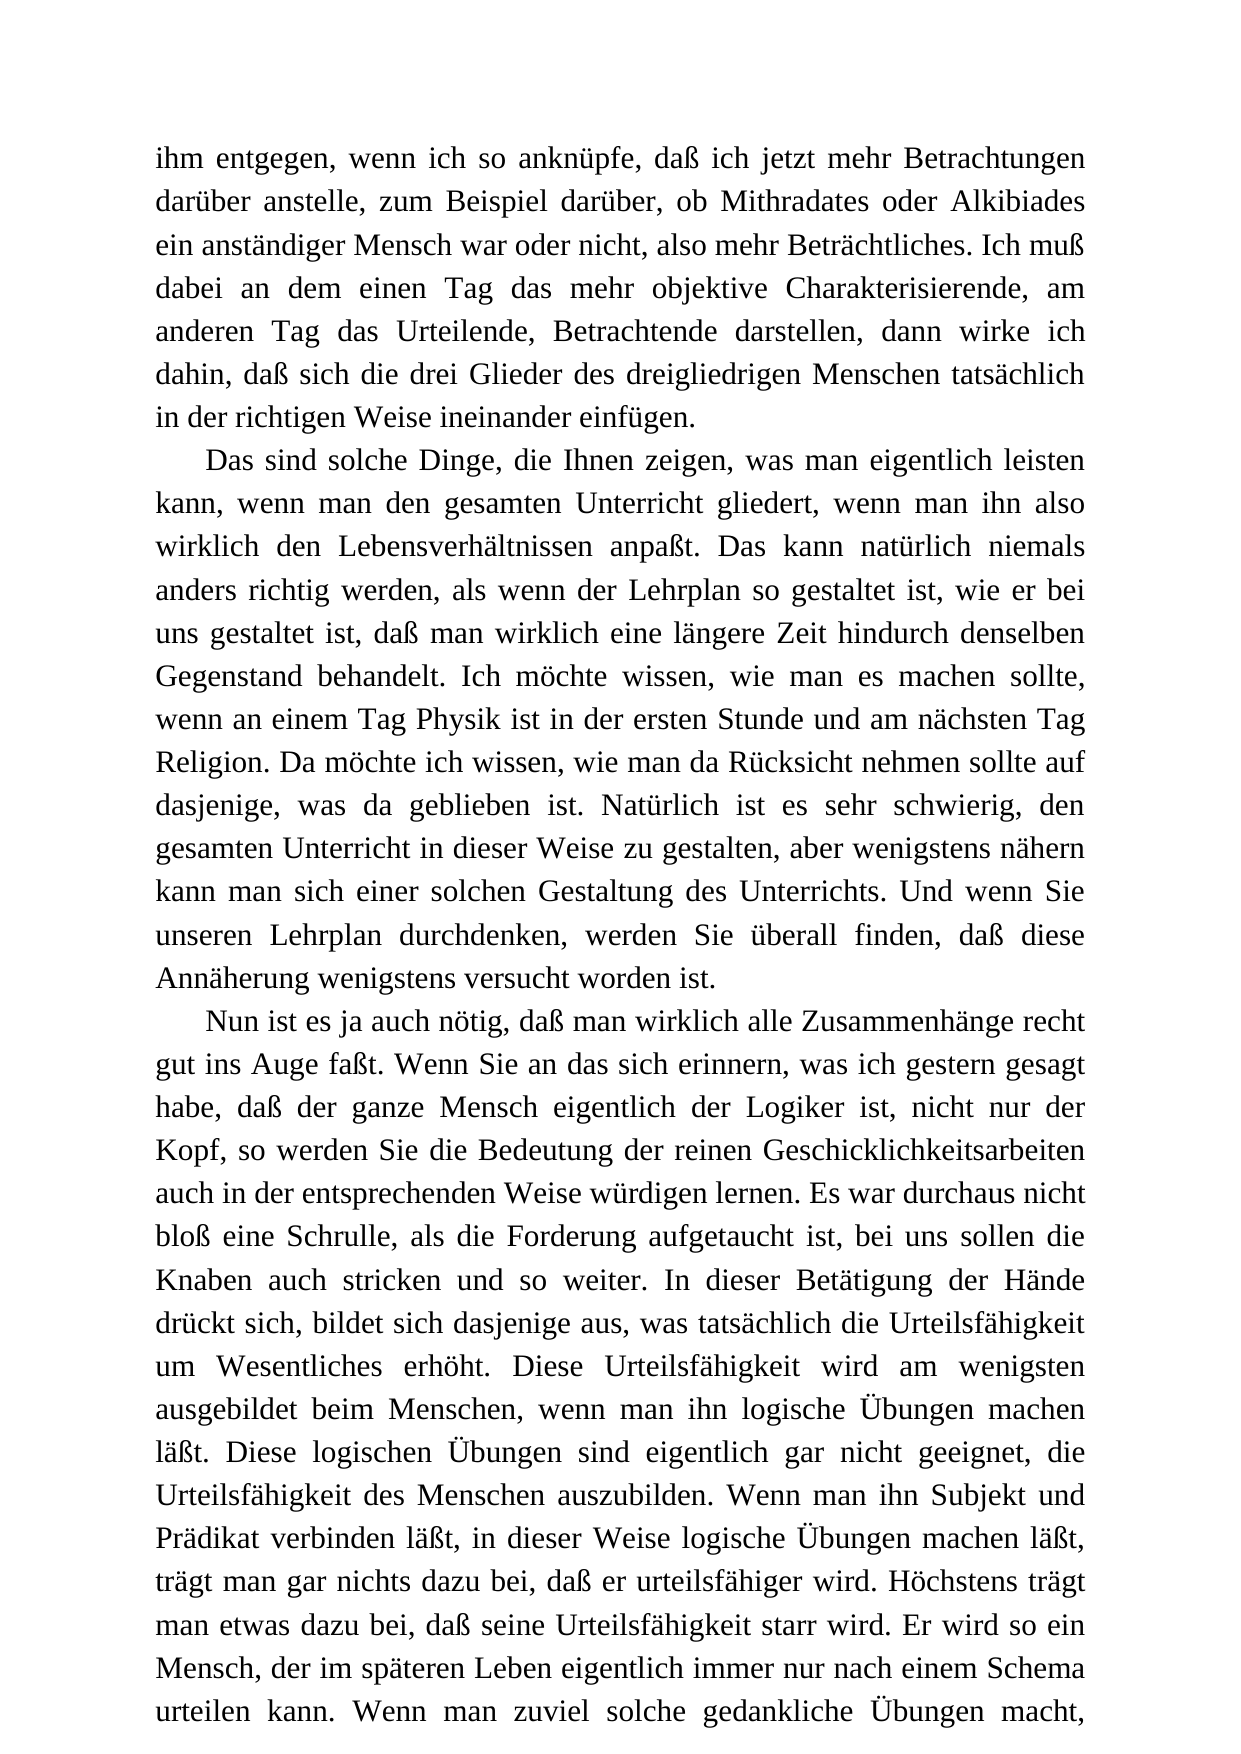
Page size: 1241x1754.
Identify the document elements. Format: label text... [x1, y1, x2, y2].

text Das sind solche Dinge, die Ihnen zeigen, was man eigentlich leisten kann, wenn man den gesamten Unterricht gliedert, wenn man ihn also wirklich den Lebensverhältnissen anpaßt. Das kann natürlich niemals anders richtig werden, als wenn der Lehrplan so gestaltet ist, wie er bei uns gestaltet ist, daß man wirklich eine längere Zeit hindurch denselben Gegenstand behandelt. Ich möchte wissen, wie man es machen sollte, wenn an einem Tag Physik ist in der ersten Stunde und am nächsten Tag Religion. Da möchte ich wissen, wie man da Rücksicht nehmen sollte auf dasjenige, was da geblieben ist. Natürlich ist es sehr schwierig, den gesamten Unterricht in dieser Weise zu gestalten, aber wenigstens nähern kann man sich einer solchen Gestaltung des Unterrichts. Und wenn Sie unseren Lehrplan durchdenken, werden Sie überall finden, daß diese Annäherung wenigstens versucht worden ist. [155, 441, 1086, 995]
text Nun ist es ja auch nötig, daß man wirklich alle Zusammenhänge recht gut ins Auge faßt. Wenn Sie an das sich erinnern, was ich gestern gesagt habe, daß der ganze Mensch eigentlich der Logiker ist, nicht nur der Kopf, so werden Sie die Bedeutung der reinen Geschicklichkeitsarbeiten auch in der entsprechenden Weise würdigen lernen. Es war durchaus nicht bloß eine Schrulle, als die Forderung aufgetaucht ist, bei uns sollen die Knaben auch stricken und so weiter. In dieser Betätigung der Hände drückt sich, bildet sich dasjenige aus, was tatsächlich die Urteilsfähigkeit um Wesentliches erhöht. Diese Urteilsfähigkeit wird am wenigsten ausgebildet beim Menschen, wenn man ihn logische Übungen machen läßt. Diese logischen Übungen sind eigentlich gar nicht geeignet, die Urteilsfähigkeit des Menschen auszubilden. Wenn man ihn Subjekt und Prädikat verbinden läßt, in dieser Weise logische Übungen machen läßt, trägt man gar nichts dazu bei, daß er urteilsfähiger wird. Höchstens trägt man etwas dazu bei, daß seine Urteilsfähigkeit starr wird. Er wird so ein Mensch, der im späteren Leben eigentlich immer nur nach einem Schema urteilen kann. Wenn man zuviel solche gedankliche Übungen macht, [155, 1002, 1086, 1728]
text ihm entgegen, wenn ich so anknüpfe, daß ich jetzt mehr Betrachtungen darüber anstelle, zum Beispiel darüber, ob Mithradates oder Alkibiades ein anständiger Mensch war oder nicht, also mehr Beträchtliches. Ich muß dabei an dem einen Tag das mehr objektive Charakterisierende, am anderen Tag das Urteilende, Betrachtende darstellen, dann wirke ich dahin, daß sich die drei Glieder des dreigliedrigen Menschen tatsächlich in der richtigen Weise ineinander einfügen. [155, 139, 1086, 434]
